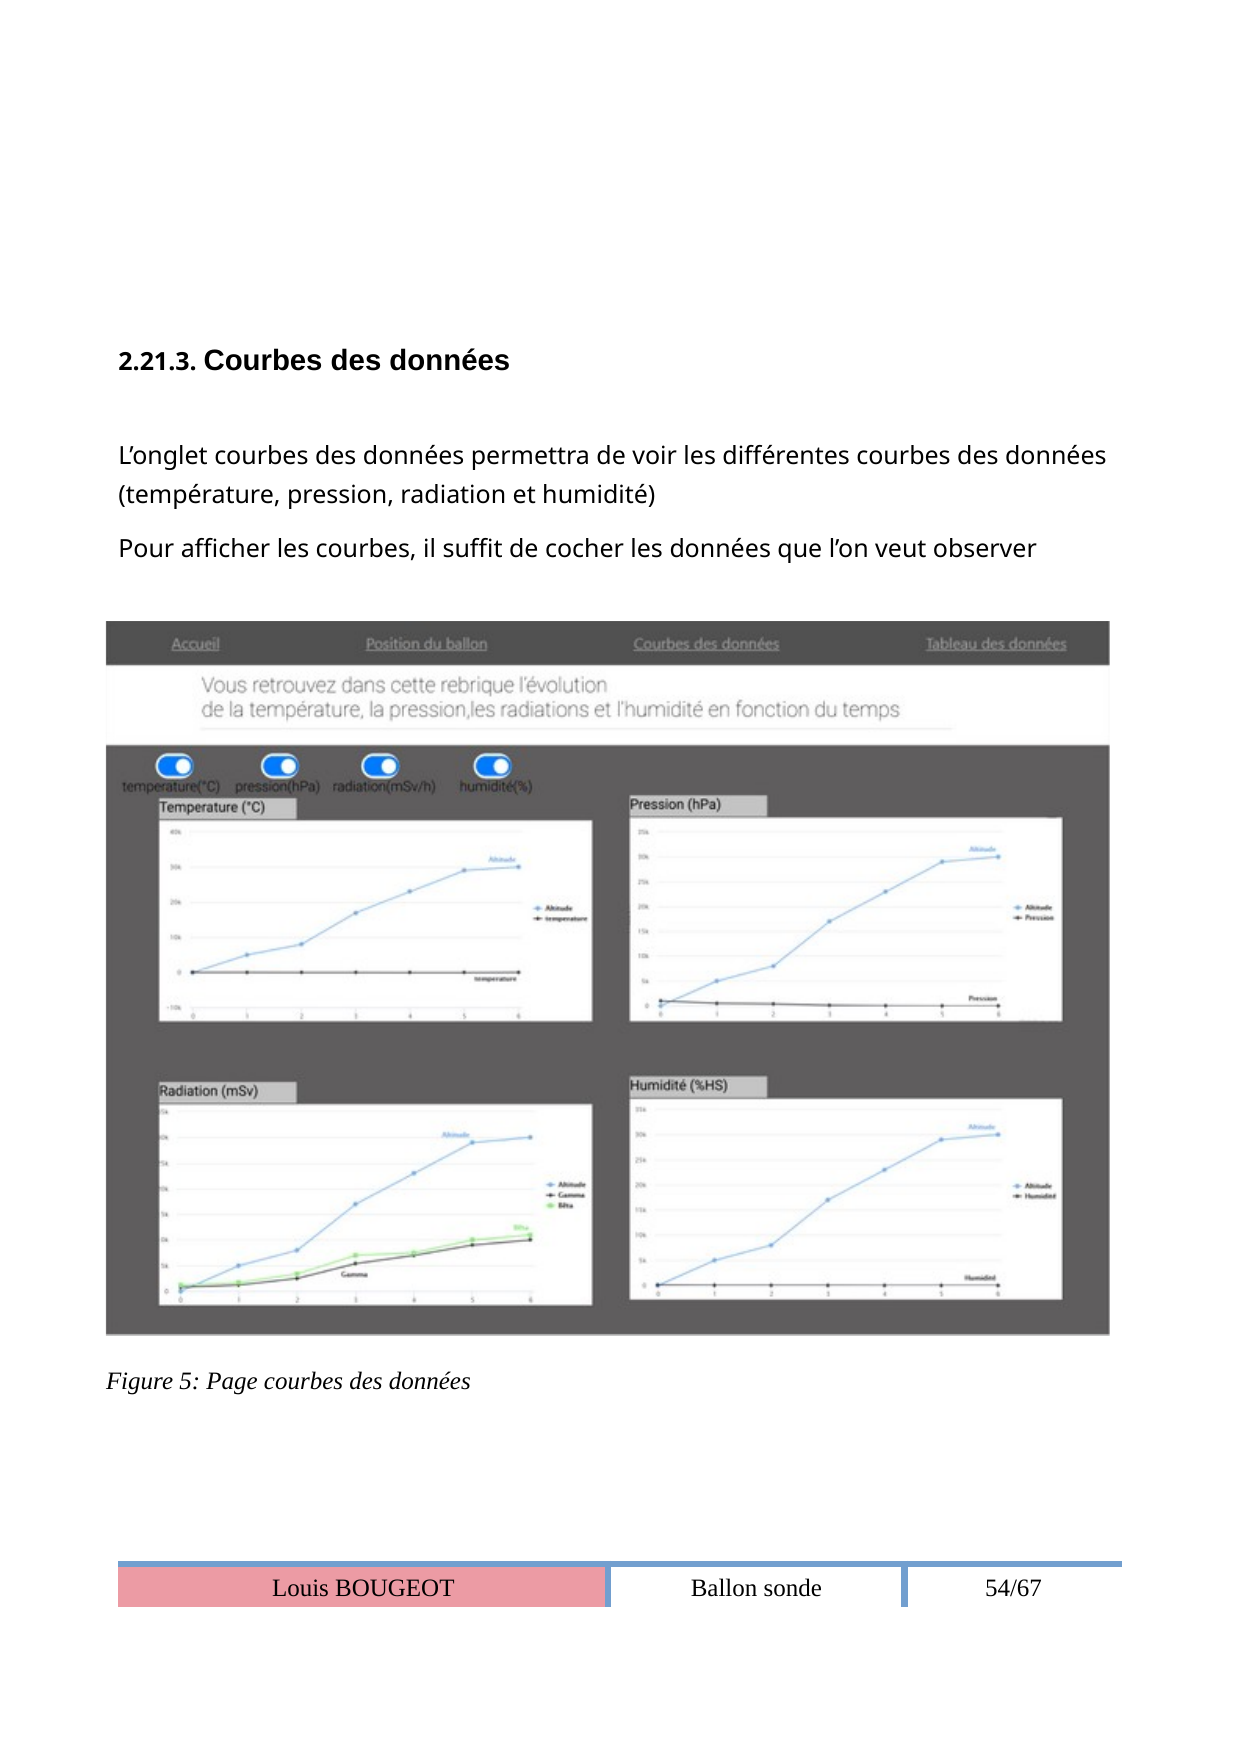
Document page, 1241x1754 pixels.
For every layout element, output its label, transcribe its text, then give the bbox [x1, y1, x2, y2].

picture [105, 621, 1110, 1336]
subtitle Courbes des données [118, 343, 1122, 377]
text Pour afficher les courbes, il suffit de cocher les données que l’on veut observer [118, 531, 1122, 564]
text Figure 5: Page courbes des données [106, 1366, 1216, 1395]
text L’onglet courbes des données permettra de voir les différentes courbes des données (température, pression, radiation et humidité) [118, 438, 1122, 511]
